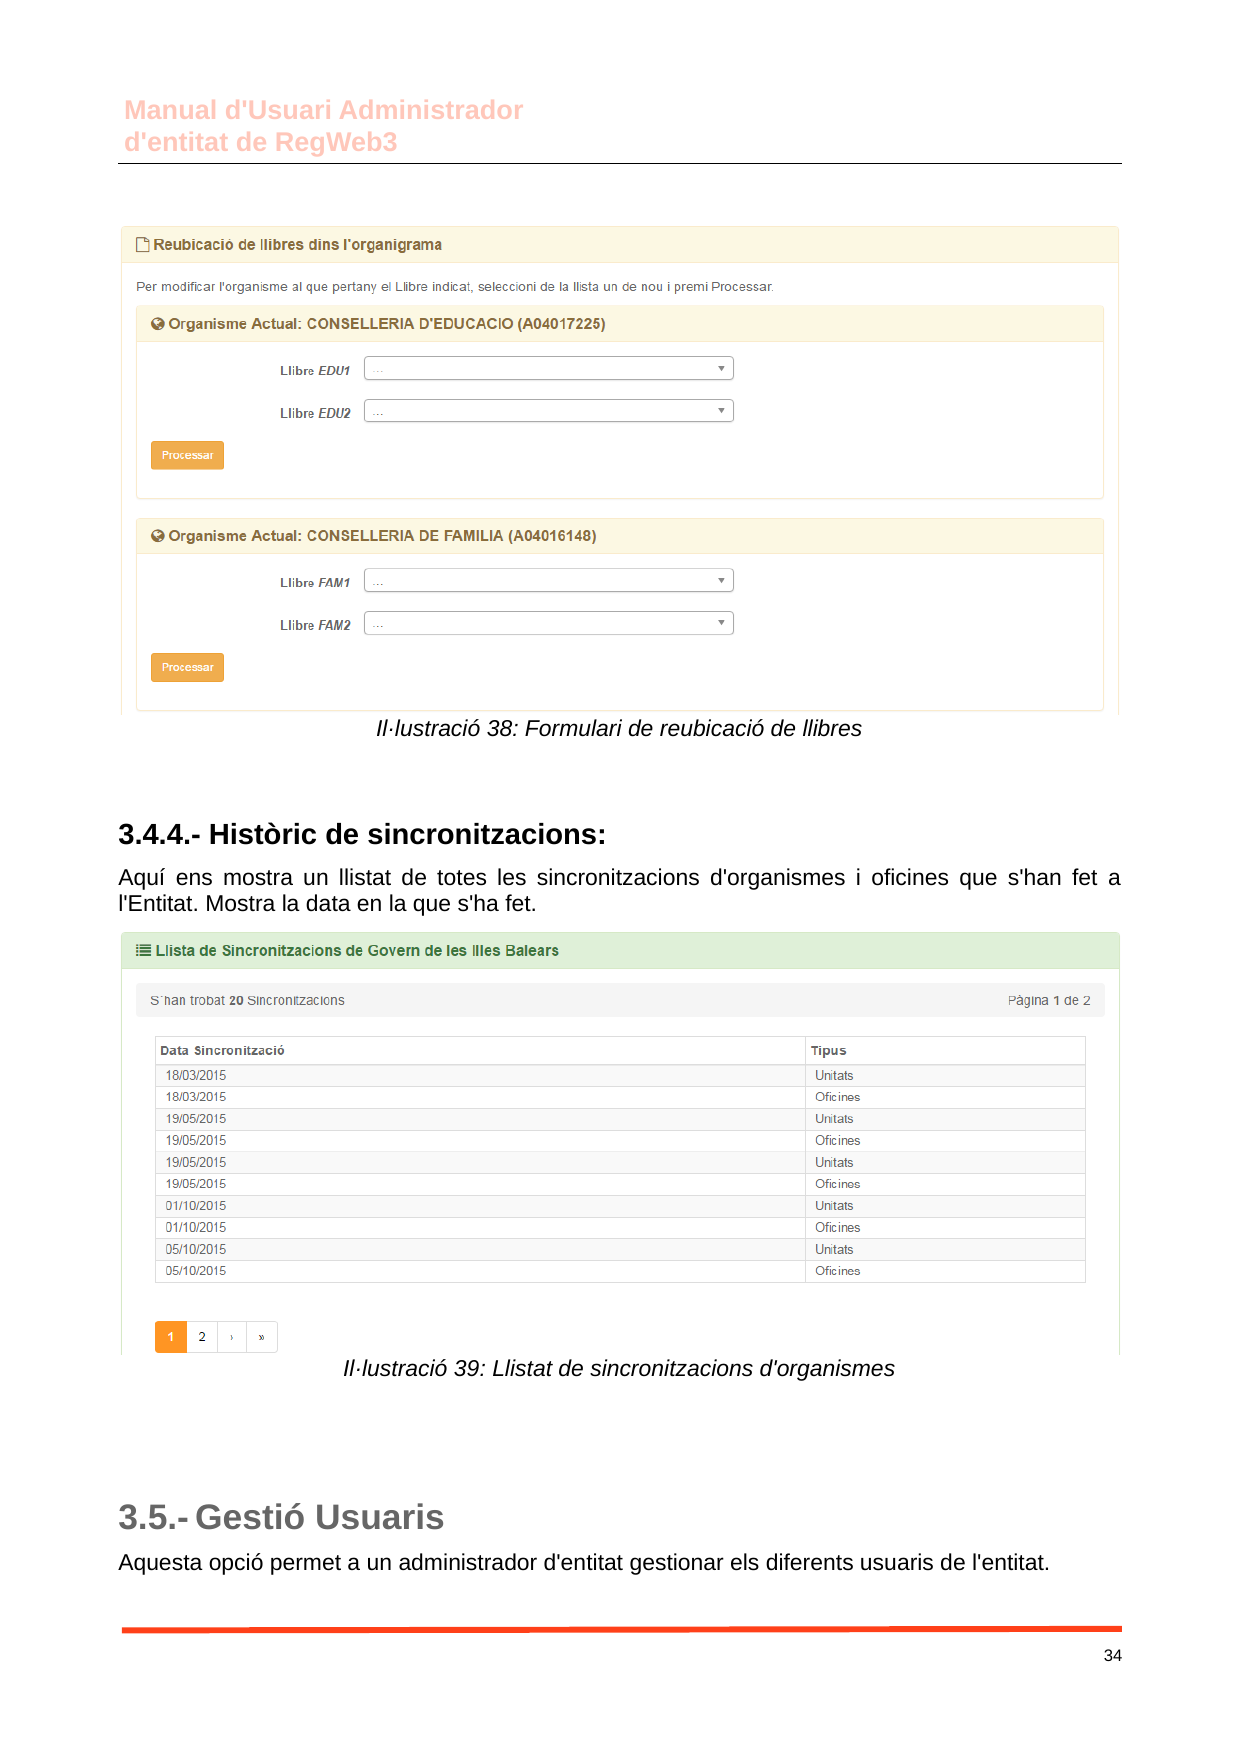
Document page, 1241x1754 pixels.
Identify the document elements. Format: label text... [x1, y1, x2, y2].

text Il·lustració 38: Formulari de reubicació de llibres [118, 715, 1122, 741]
text Aquí ens mostra un llistat de totes les sincronitzacions d'organismes i oficines que s'han fet a l'Entitat. Mostra la data en la que s'ha fet. [118, 863, 1122, 916]
text Il·lustració 39: Llistat de sincronitzacions d'organismes [118, 1355, 1122, 1381]
subtitle Gestió Usuaris [118, 1496, 1122, 1537]
subtitle Històric de sincronitzacions: [118, 817, 1122, 851]
text Aquesta opció permet a un administrador d'entitat gestionar els diferents usuaris de l'entitat. [118, 1549, 1122, 1576]
